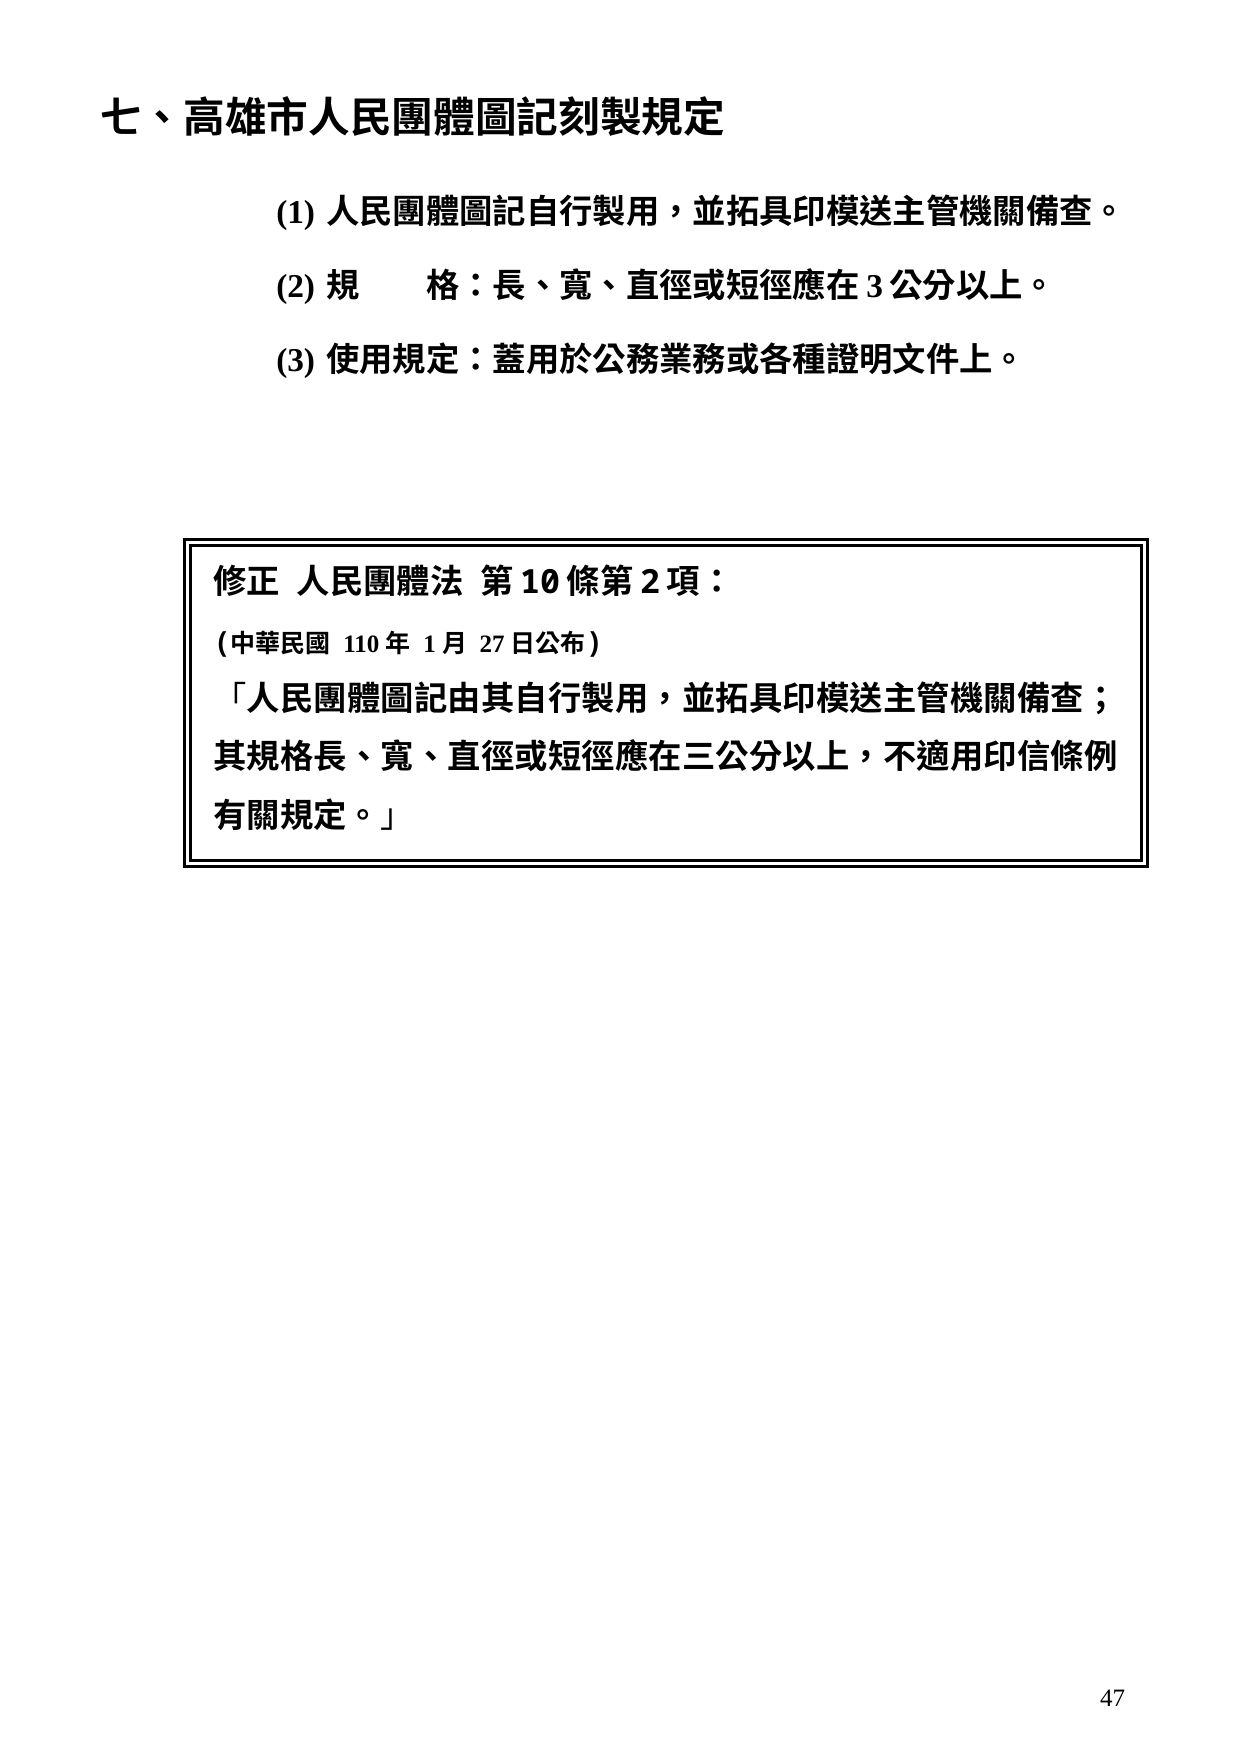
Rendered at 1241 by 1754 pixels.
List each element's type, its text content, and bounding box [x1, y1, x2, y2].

list 規 格：長、寬、直徑或短徑應在3公分以上。 [276, 254, 1162, 308]
list 人民團體圖記自行製用，並拓具印模送主管機關備查。 [276, 180, 1162, 234]
list 使用規定：蓋用於公務業務或各種證明文件上。 [276, 328, 1162, 382]
table_header 修正 人民團體法 第10條第2項： (中華民國 110 年 1 月 27 日公布) 「人民團體圖記由其自行製用，並拓具印模送主管機關備查；其規格長、寬、直徑或短徑應在三公分以上，不適用印信條例有關規定。」 [187, 541, 1145, 859]
text 七、高雄市人民團體圖記刻製規定 [100, 100, 1162, 140]
